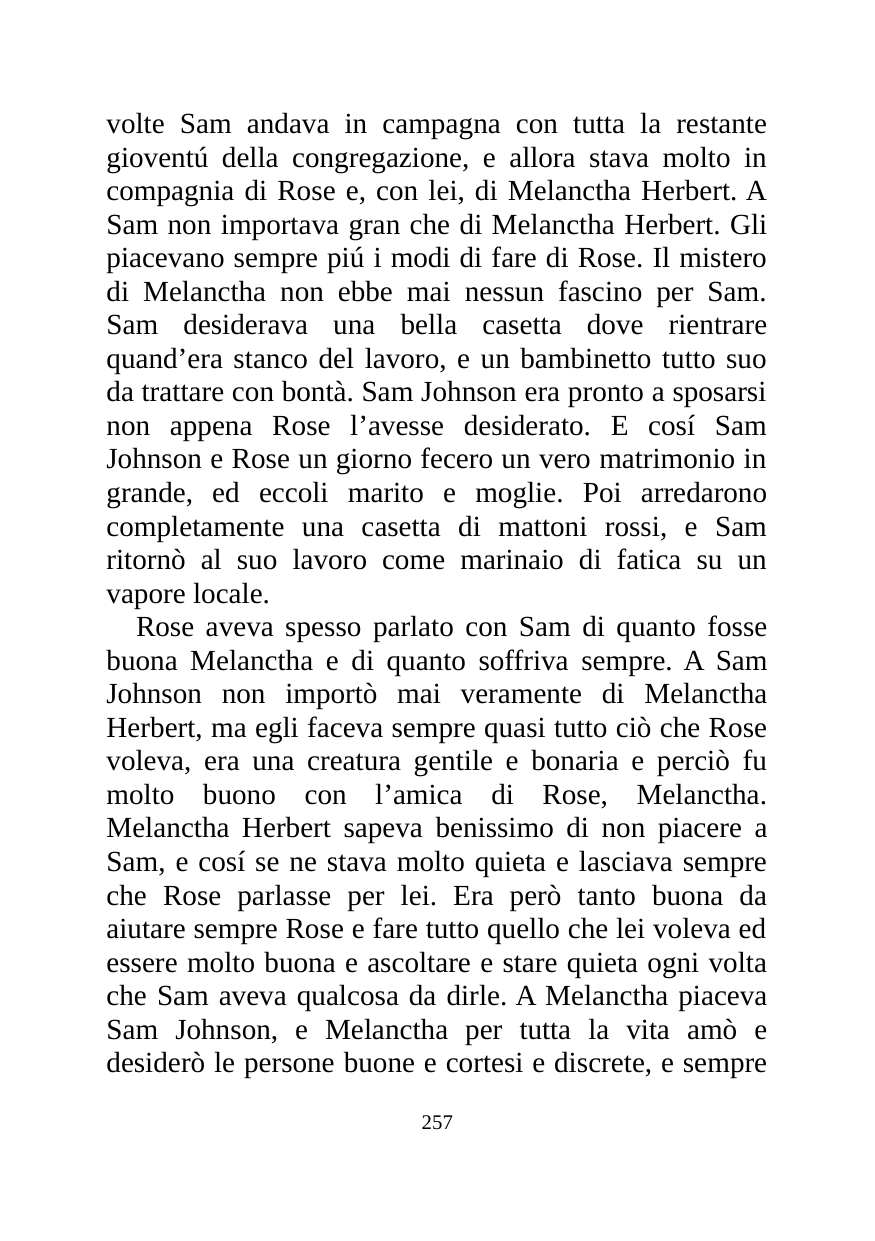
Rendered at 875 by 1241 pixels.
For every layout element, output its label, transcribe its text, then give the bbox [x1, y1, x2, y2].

text volte Sam andava in campagna con tutta la restante gioventú della congregazione, e allora stava molto in compagnia di Rose e, con lei, di Melanctha Herbert. A Sam non importava gran che di Melanctha Herbert. Gli piacevano sempre piú i modi di fare di Rose. Il mistero di Melanctha non ebbe mai nessun fascino per Sam. Sam desiderava una bella casetta dove rientrare quand’era stanco del lavoro, e un bambinetto tutto suo da trattare con bontà. Sam Johnson era pronto a sposarsi non appena Rose l’avesse desiderato. E cosí Sam Johnson e Rose un giorno fecero un vero matrimonio in grande, ed eccoli marito e moglie. Poi arredarono completamente una casetta di mattoni rossi, e Sam ritornò al suo lavoro come marinaio di fatica su un vapore locale. [106, 106, 768, 609]
text Rose aveva spesso parlato con Sam di quanto fosse buona Melanctha e di quanto soffriva sempre. A Sam Johnson non importò mai veramente di Melanctha Herbert, ma egli faceva sempre quasi tutto ciò che Rose voleva, era una creatura gentile e bonaria e perciò fu molto buono con l’amica di Rose, Melanctha. Melanctha Herbert sapeva benissimo di non piacere a Sam, e cosí se ne stava molto quieta e lasciava sempre che Rose parlasse per lei. Era però tanto buona da aiutare sempre Rose e fare tutto quello che lei voleva ed essere molto buona e ascoltare e stare quieta ogni volta che Sam aveva qualcosa da dirle. A Melanctha piaceva Sam Johnson, e Melanctha per tutta la vita amò e desiderò le persone buone e cortesi e discrete, e sempre [106, 609, 768, 1079]
